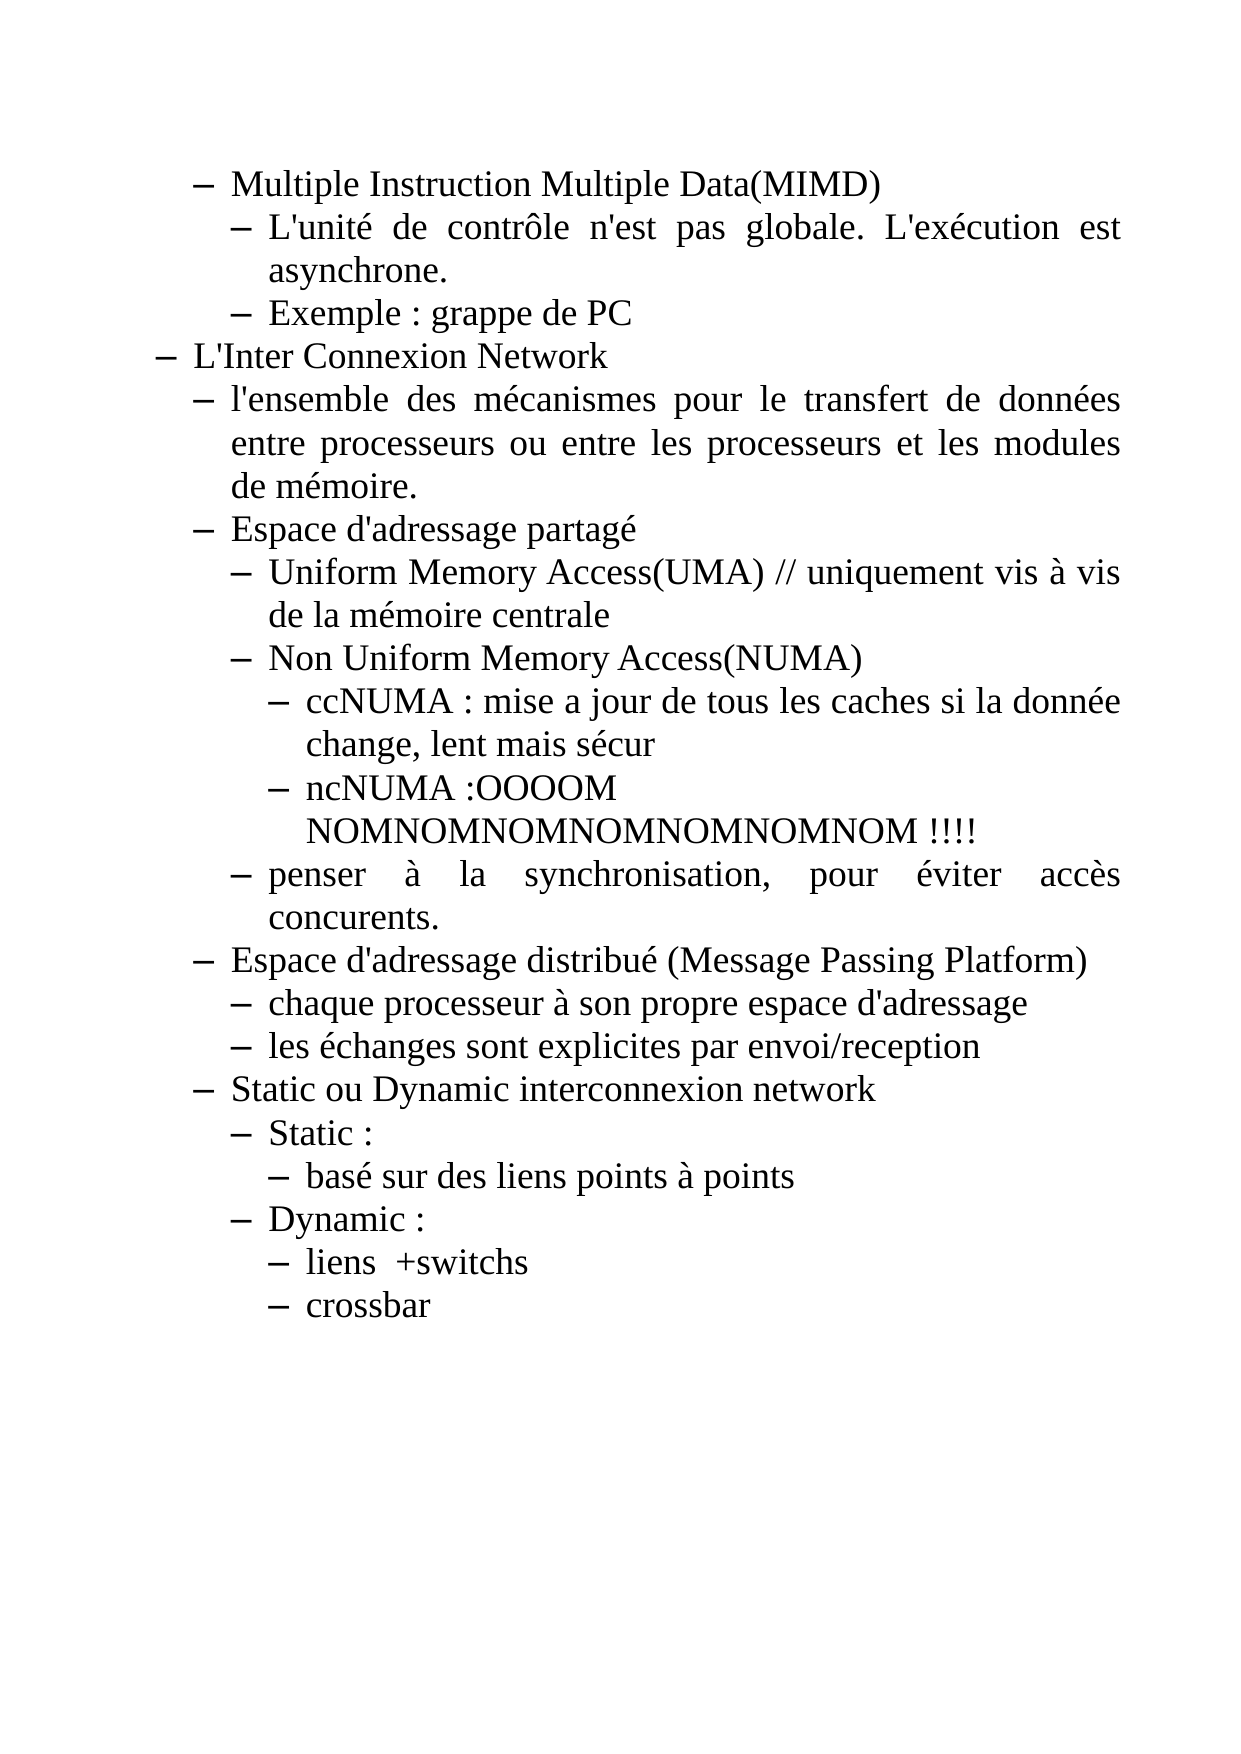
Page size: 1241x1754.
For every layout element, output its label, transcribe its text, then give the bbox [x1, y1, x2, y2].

list L'unité de contrôle n'est pas globale. L'exécution est asynchrone. [231, 204, 1122, 291]
list l'ensemble des mécanismes pour le transfert de données entre processeurs ou entre les processeurs et les modules de mémoire. [193, 377, 1122, 506]
list liens +switchs [268, 1239, 1122, 1282]
list basé sur des liens points à points [268, 1153, 1122, 1196]
list Static : [231, 1110, 1122, 1153]
list les échanges sont explicites par envoi/reception [231, 1024, 1122, 1067]
list penser à la synchronisation, pour éviter accès concurents. [231, 851, 1122, 937]
list Espace d'adressage distribué (Message Passing Platform) [193, 937, 1122, 981]
list ccNUMA : mise a jour de tous les caches si la donnée change, lent mais sécur [268, 679, 1122, 765]
list ncNUMA :OOOOM NOMNOMNOMNOMNOMNOMNOM !!!! [268, 765, 1122, 851]
list Static ou Dynamic interconnexion network [193, 1067, 1122, 1110]
list crossbar [268, 1282, 1122, 1326]
list chaque processeur à son propre espace d'adressage [231, 981, 1122, 1024]
list Dynamic : [231, 1196, 1122, 1239]
list L'Inter Connexion Network [156, 334, 1122, 377]
list Espace d'adressage partagé [193, 506, 1122, 549]
list Exemple : grappe de PC [231, 291, 1122, 334]
list Multiple Instruction Multiple Data(MIMD) [193, 161, 1122, 204]
list Uniform Memory Access(UMA) // uniquement vis à vis de la mémoire centrale [231, 549, 1122, 636]
list Non Uniform Memory Access(NUMA) [231, 636, 1122, 679]
